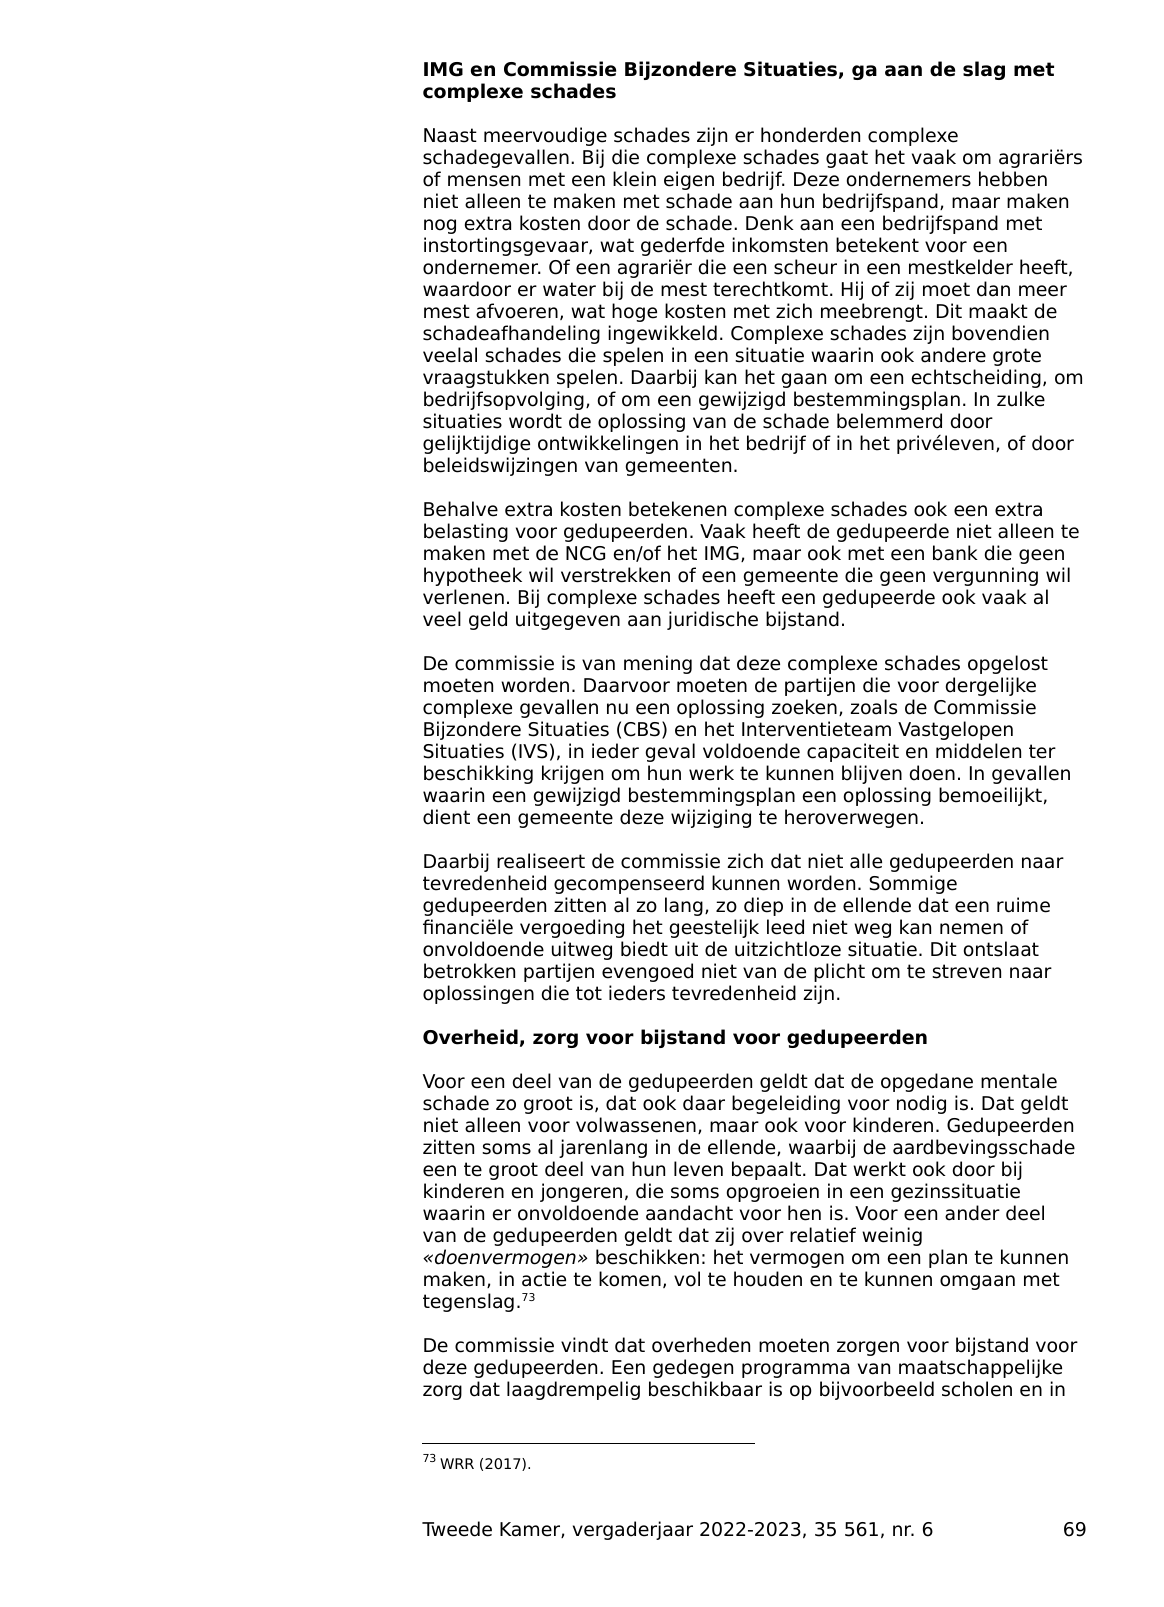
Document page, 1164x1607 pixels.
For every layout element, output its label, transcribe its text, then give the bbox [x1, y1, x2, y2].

subtitle Overheid, zorg voor bijstand voor gedupeerden [422, 1027, 1087, 1049]
subtitle IMG en Commissie Bijzondere Situaties, ga aan de slag met complexe schades [422, 59, 1087, 103]
text Naast meervoudige schades zijn er honderden complexe schadegevallen. Bij die complexe schades gaat het vaak om agrariërs of mensen met een klein eigen bedrijf. Deze ondernemers hebben niet alleen te maken met schade aan hun bedrijfspand, maar maken nog extra kosten door de schade. Denk aan een bedrijfspand met instortingsgevaar, wat gederfde inkomsten betekent voor een ondernemer. Of een agrariër die een scheur in een mestkelder heeft, waardoor er water bij de mest terechtkomt. Hij of zij moet dan meer mest afvoeren, wat hoge kosten met zich meebrengt. Dit maakt de schadeafhandeling ingewikkeld. Complexe schades zijn bovendien veelal schades die spelen in een situatie waarin ook andere grote vraagstukken spelen. Daarbij kan het gaan om een echtscheiding, om bedrijfsopvolging, of om een gewijzigd bestemmingsplan. In zulke situaties wordt de oplossing van de schade belemmerd door gelijktijdige ontwikkelingen in het bedrijf of in het privéleven, of door beleidswijzingen van gemeenten. [422, 125, 1087, 477]
text Daarbij realiseert de commissie zich dat niet alle gedupeerden naar tevredenheid gecompenseerd kunnen worden. Sommige gedupeerden zitten al zo lang, zo diep in de ellende dat een ruime financiële vergoeding het geestelijk leed niet weg kan nemen of onvoldoende uitweg biedt uit de uitzichtloze situatie. Dit ontslaat betrokken partijen evengoed niet van de plicht om te streven naar oplossingen die tot ieders tevredenheid zijn. [422, 851, 1087, 1005]
text WRR (2017). [422, 1452, 1087, 1474]
text Voor een deel van de gedupeerden geldt dat de opgedane mentale schade zo groot is, dat ook daar begeleiding voor nodig is. Dat geldt niet alleen voor volwassenen, maar ook voor kinderen. Gedupeerden zitten soms al jarenlang in de ellende, waarbij de aardbevingsschade een te groot deel van hun leven bepaalt. Dat werkt ook door bij kinderen en jongeren, die soms opgroeien in een gezinssituatie waarin er onvoldoende aandacht voor hen is. Voor een ander deel van de gedupeerden geldt dat zij over relatief weinig «doenvermogen» beschikken: het vermogen om een plan te kunnen maken, in actie te komen, vol te houden en te kunnen omgaan met tegenslag. [422, 1071, 1087, 1313]
text De commissie is van mening dat deze complexe schades opgelost moeten worden. Daarvoor moeten de partijen die voor dergelijke complexe gevallen nu een oplossing zoeken, zoals de Commissie Bijzondere Situaties (CBS) en het Interventieteam Vastgelopen Situaties (IVS), in ieder geval voldoende capaciteit en middelen ter beschikking krijgen om hun werk te kunnen blijven doen. In gevallen waarin een gewijzigd bestemmingsplan een oplossing bemoeilijkt, dient een gemeente deze wijziging te heroverwegen. [422, 653, 1087, 829]
text De commissie vindt dat overheden moeten zorgen voor bijstand voor deze gedupeerden. Een gedegen programma van maatschappelijke zorg dat laagdrempelig beschikbaar is op bijvoorbeeld scholen en in [422, 1335, 1087, 1401]
text Behalve extra kosten betekenen complexe schades ook een extra belasting voor gedupeerden. Vaak heeft de gedupeerde niet alleen te maken met de NCG en/of het IMG, maar ook met een bank die geen hypotheek wil verstrekken of een gemeente die geen vergunning wil verlenen. Bij complexe schades heeft een gedupeerde ook vaak al veel geld uitgegeven aan juridische bijstand. [422, 499, 1087, 631]
